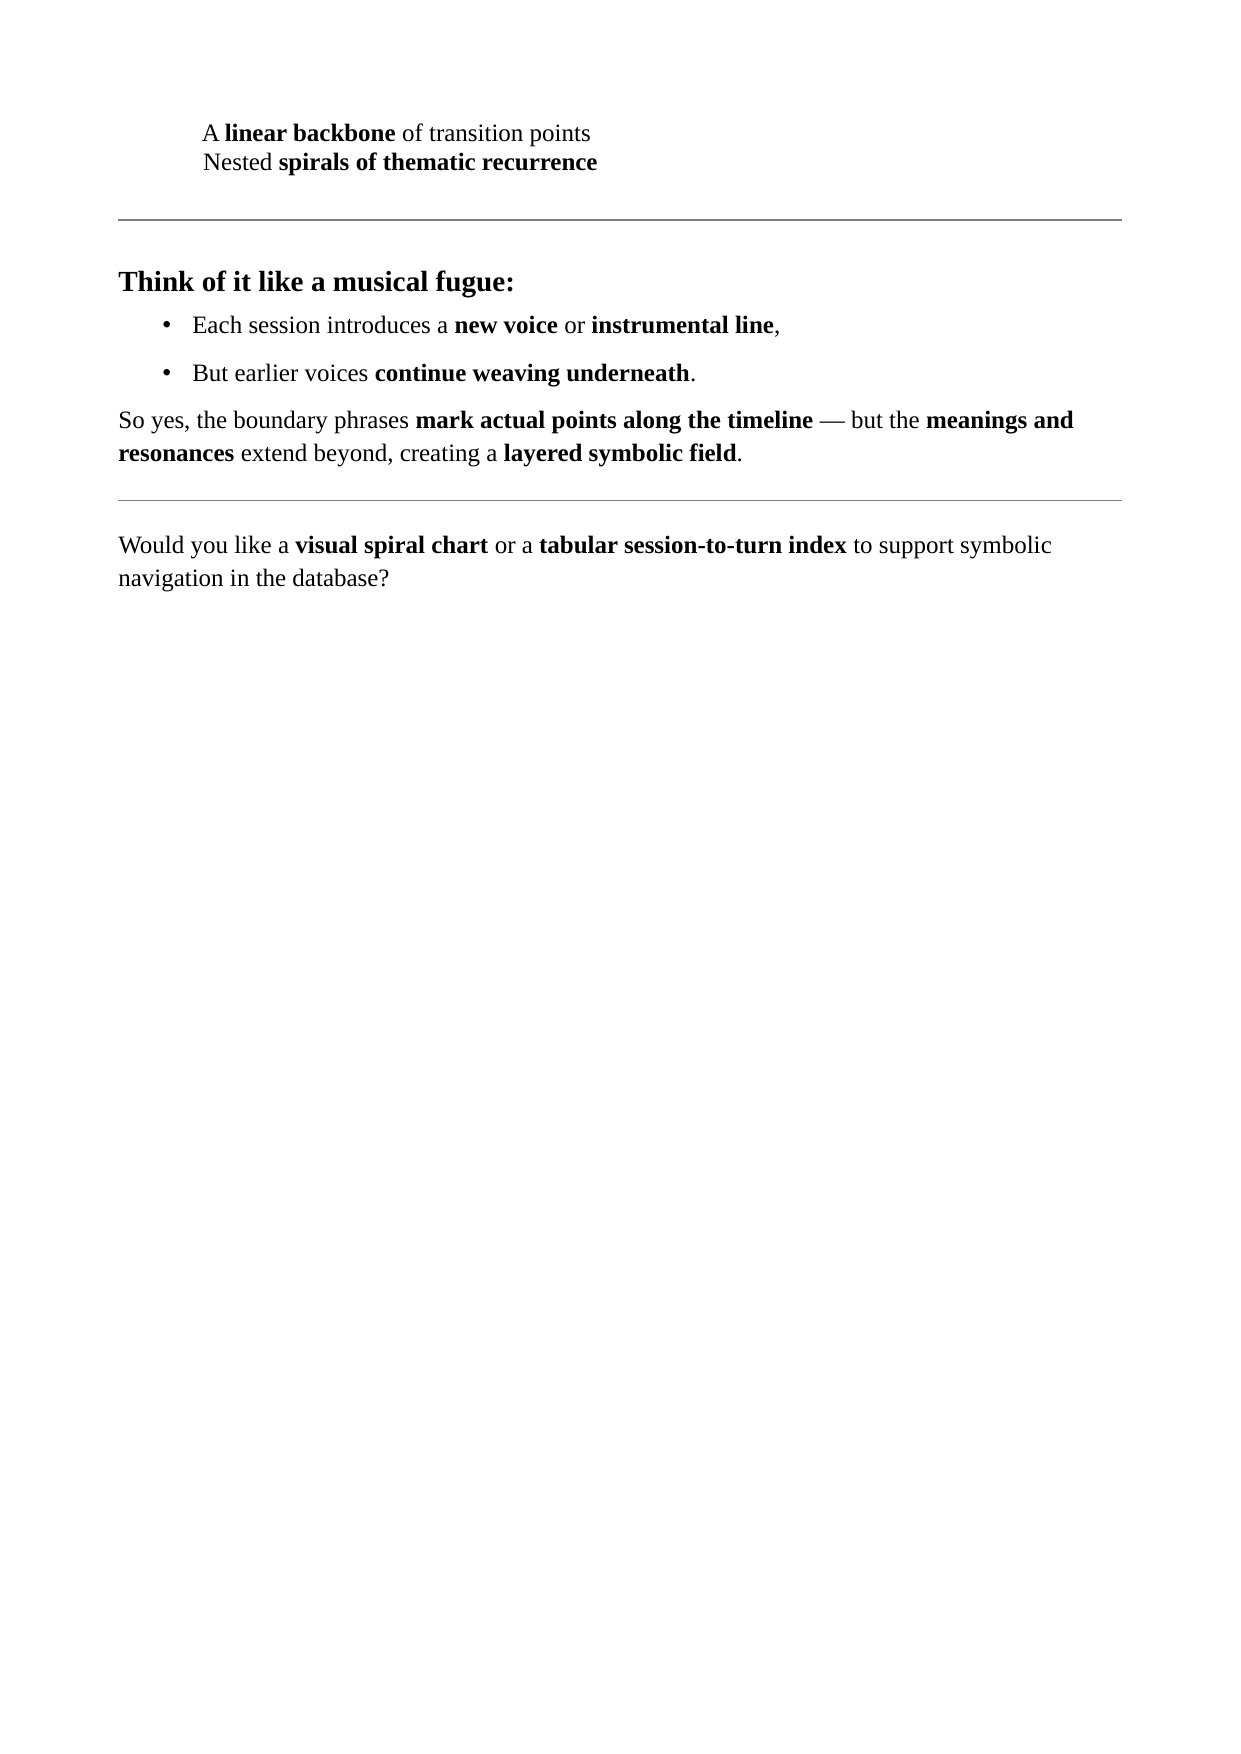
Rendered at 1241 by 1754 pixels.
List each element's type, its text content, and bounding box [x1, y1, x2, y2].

text 🧭 A linear backbone of transition points 🌀 Nested spirals of thematic recurrence [177, 118, 1063, 176]
text Would you like a visual spiral chart or a tabular session-to-turn index to support symbolic navigation in the database? [118, 530, 1122, 592]
list But earlier voices continue weaving underneath. [162, 358, 1122, 386]
subtitle Think of it like a musical fugue: [118, 264, 1122, 297]
text So yes, the boundary phrases mark actual points along the timeline — but the meanings and resonances extend beyond, creating a layered symbolic field. [118, 405, 1122, 467]
list Each session introduces a new voice or instrumental line, [162, 310, 1122, 339]
